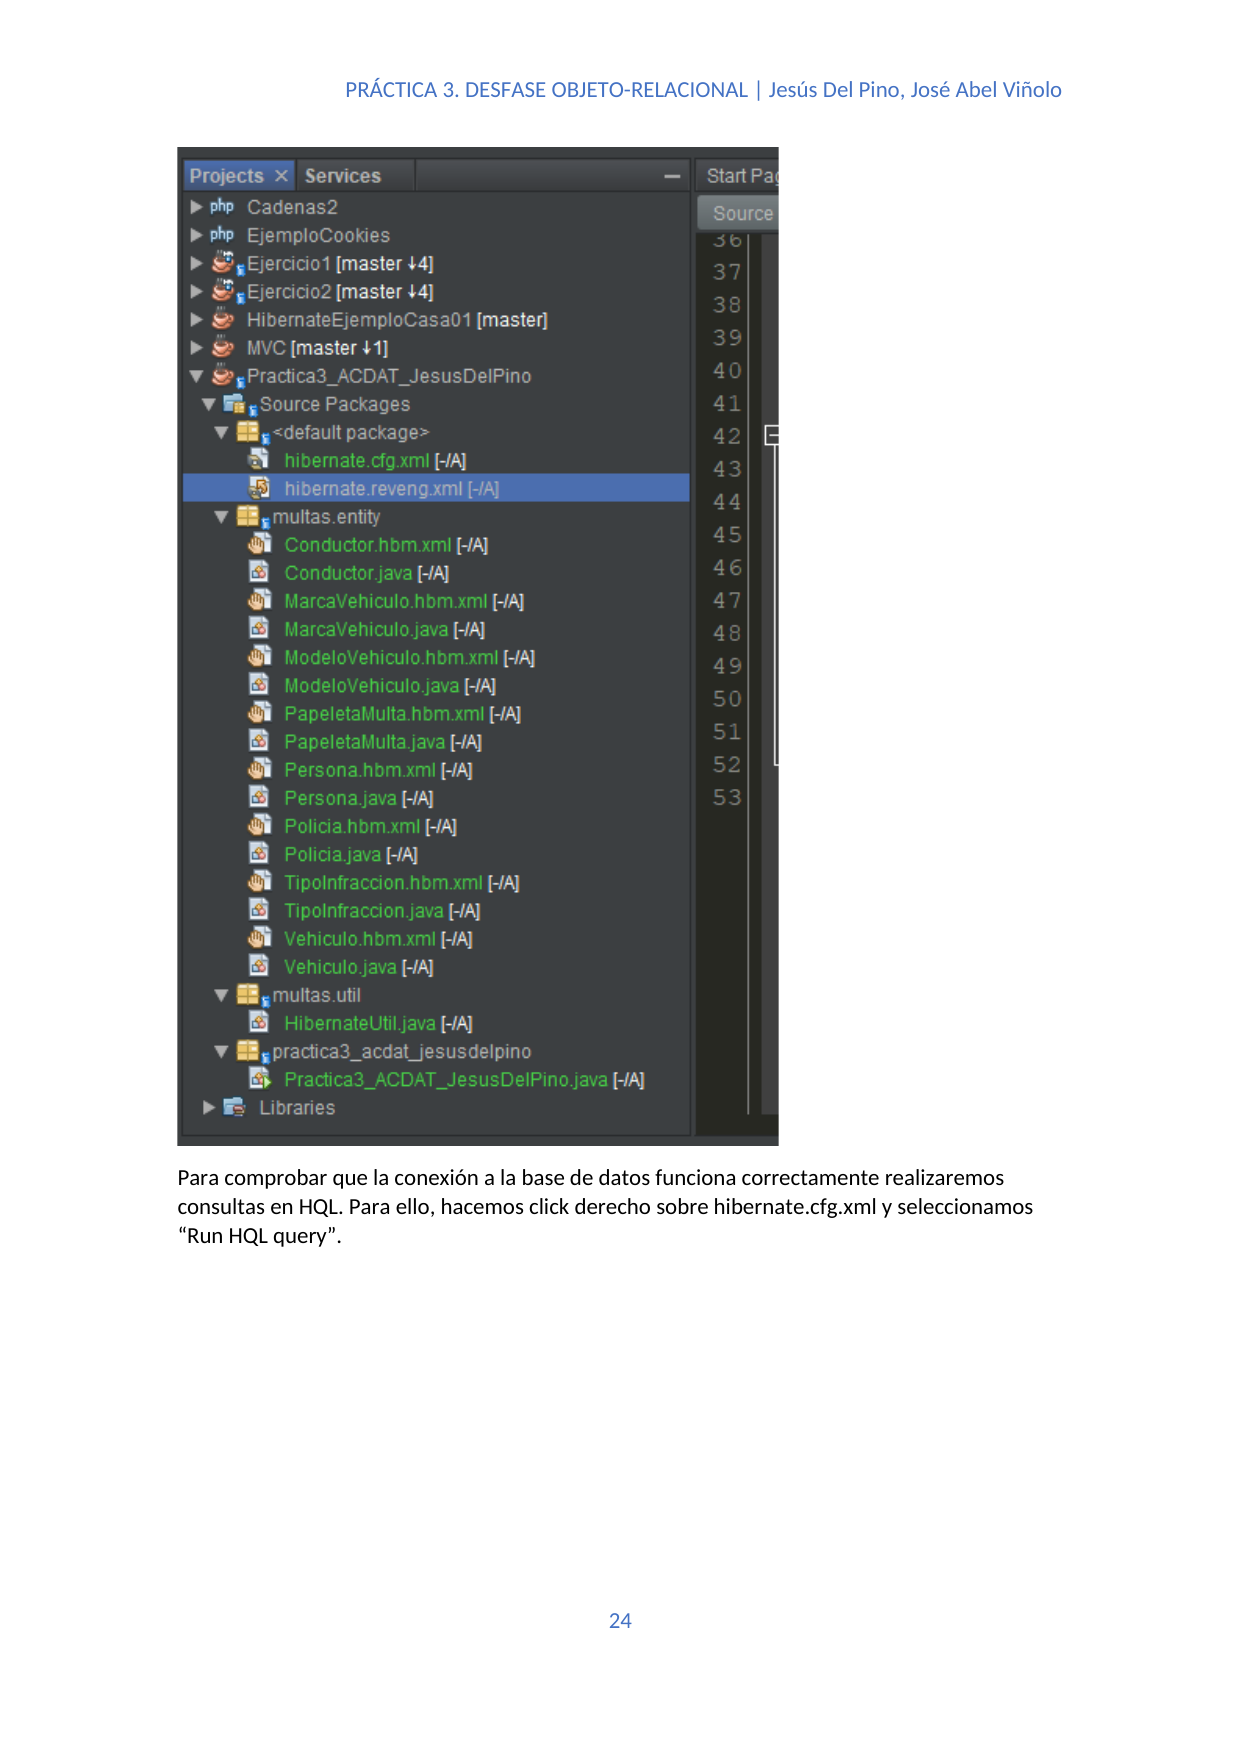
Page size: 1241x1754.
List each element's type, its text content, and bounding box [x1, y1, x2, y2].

text Para comprobar que la conexión a la base de datos funciona correctamente realizaremos consultas en HQL. Para ello, hacemos click derecho sobre hibernate.cfg.xml y seleccionamos “Run HQL query”. [177, 1163, 1063, 1249]
